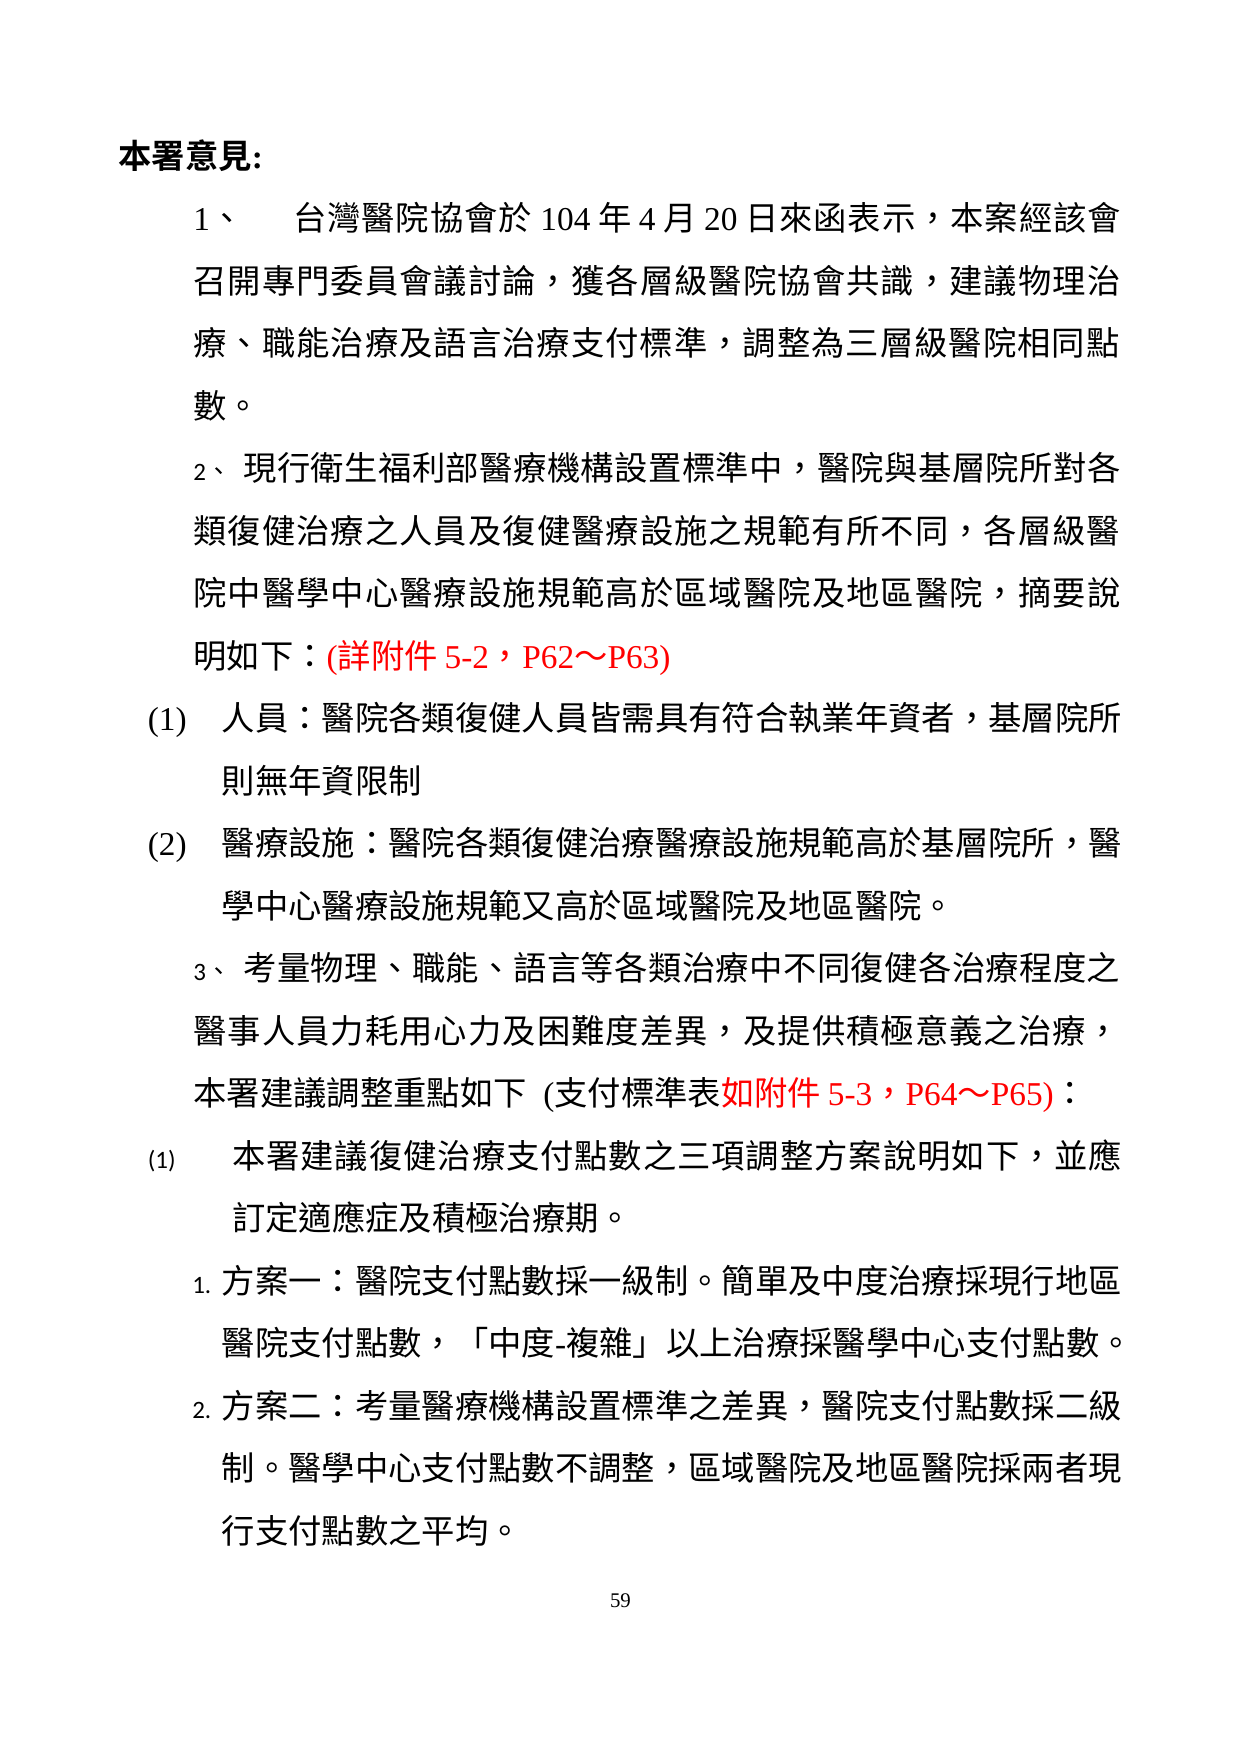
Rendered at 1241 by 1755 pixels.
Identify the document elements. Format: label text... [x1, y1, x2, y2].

list 人員：醫院各類復健人員皆需具有符合執業年資者，基層院所則無年資限制 [148, 681, 1122, 806]
list 考量物理、職能、語言等各類治療中不同復健各治療程度之醫事人員力耗用心力及困難度差異，及提供積極意義之治療，本署建議調整重點如下 (支付標準表如附件5-3，P64～P65)： [193, 931, 1122, 1118]
text 本署意見: [118, 118, 1122, 181]
list 本署建議復健治療支付點數之三項調整方案說明如下，並應訂定適應症及積極治療期。 [148, 1118, 1122, 1243]
list 醫療設施：醫院各類復健治療醫療設施規範高於基層院所，醫學中心醫療設施規範又高於區域醫院及地區醫院。 [148, 806, 1122, 931]
list 方案一：醫院支付點數採一級制。簡單及中度治療採現行地區醫院支付點數，「中度-複雜」以上治療採醫學中心支付點數。 [192, 1243, 1122, 1368]
list 方案二：考量醫療機構設置標準之差異，醫院支付點數採二級制。醫學中心支付點數不調整，區域醫院及地區醫院採兩者現行支付點數之平均。 [192, 1368, 1122, 1556]
list 現行衛生福利部醫療機構設置標準中，醫院與基層院所對各類復健治療之人員及復健醫療設施之規範有所不同，各層級醫院中醫學中心醫療設施規範高於區域醫院及地區醫院，摘要說明如下：(詳附件5-2，P62～P63) [193, 431, 1122, 681]
list 台灣醫院協會於104年4月20日來函表示，本案經該會召開專門委員會議討論，獲各層級醫院協會共識，建議物理治療、職能治療及語言治療支付標準，調整為三層級醫院相同點數。 [193, 181, 1122, 431]
